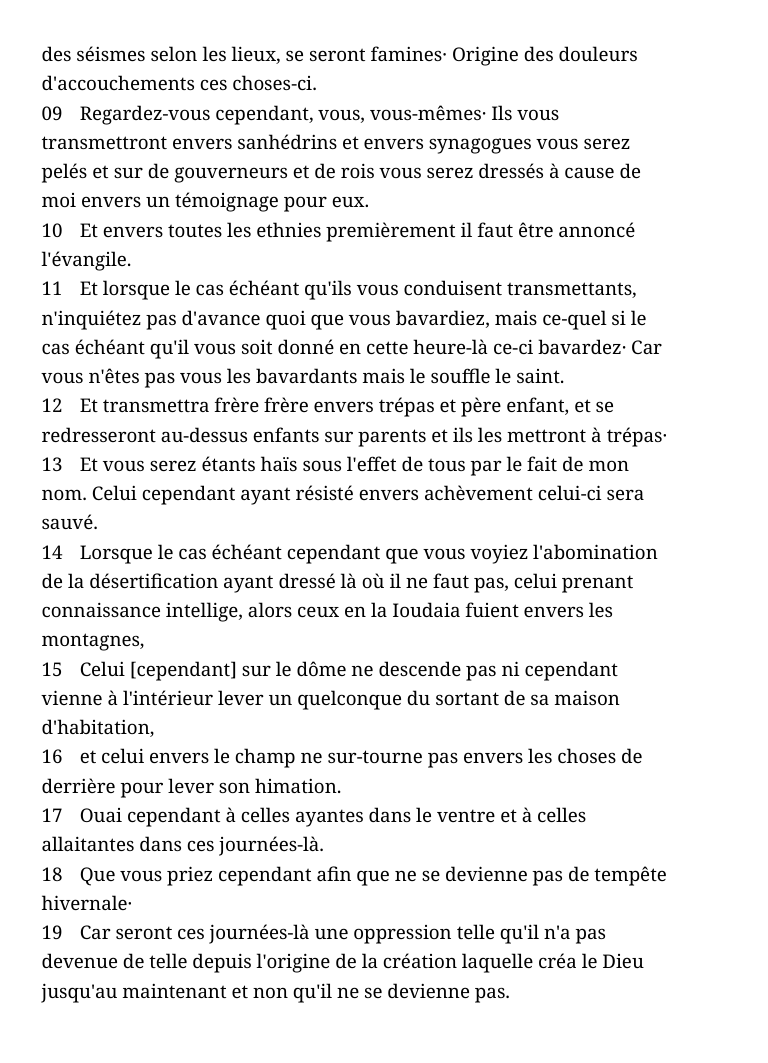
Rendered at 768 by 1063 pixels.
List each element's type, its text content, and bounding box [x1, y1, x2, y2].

text des séismes selon les lieux, se seront famines· Origine des douleurs d'accouchements ces choses-ci. 09 Regardez-vous cependant, vous, vous-mêmes· Ils vous transmettront envers sanhédrins et envers synagogues vous serez pelés et sur de gouverneurs et de rois vous serez dressés à cause de moi envers un témoignage pour eux. 10 Et envers toutes les ethnies premièrement il faut être annoncé l'évangile. 11 Et lorsque le cas échéant qu'ils vous conduisent transmettants, n'inquiétez pas d'avance quoi que vous bavardiez, mais ce-quel si le cas échéant qu'il vous soit donné en cette heure-là ce-ci bavardez· Car vous n'êtes pas vous les bavardants mais le souffle le saint. 12 Et transmettra frère frère envers trépas et père enfant, et se redresseront au-dessus enfants sur parents et ils les mettront à trépas· 13 Et vous serez étants haïs sous l'effet de tous par le fait de mon nom. Celui cependant ayant résisté envers achèvement celui-ci sera sauvé. 14 Lorsque le cas échéant cependant que vous voyiez l'abomination de la désertification ayant dressé là où il ne faut pas, celui prenant connaissance intellige, alors ceux en la Ioudaia fuient envers les montagnes, 15 Celui [cependant] sur le dôme ne descende pas ni cependant vienne à l'intérieur lever un quelconque du sortant de sa maison d'habitation, 16 et celui envers le champ ne sur-tourne pas envers les choses de derrière pour lever son himation. 17 Ouai cependant à celles ayantes dans le ventre et à celles allaitantes dans ces journées-là. 18 Que vous priez cependant afin que ne se devienne pas de tempête hivernale· 19 Car seront ces journées-là une oppression telle qu'il n'a pas devenue de telle depuis l'origine de la création laquelle créa le Dieu jusqu'au maintenant et non qu'il ne se devienne pas. [41, 41, 679, 1003]
